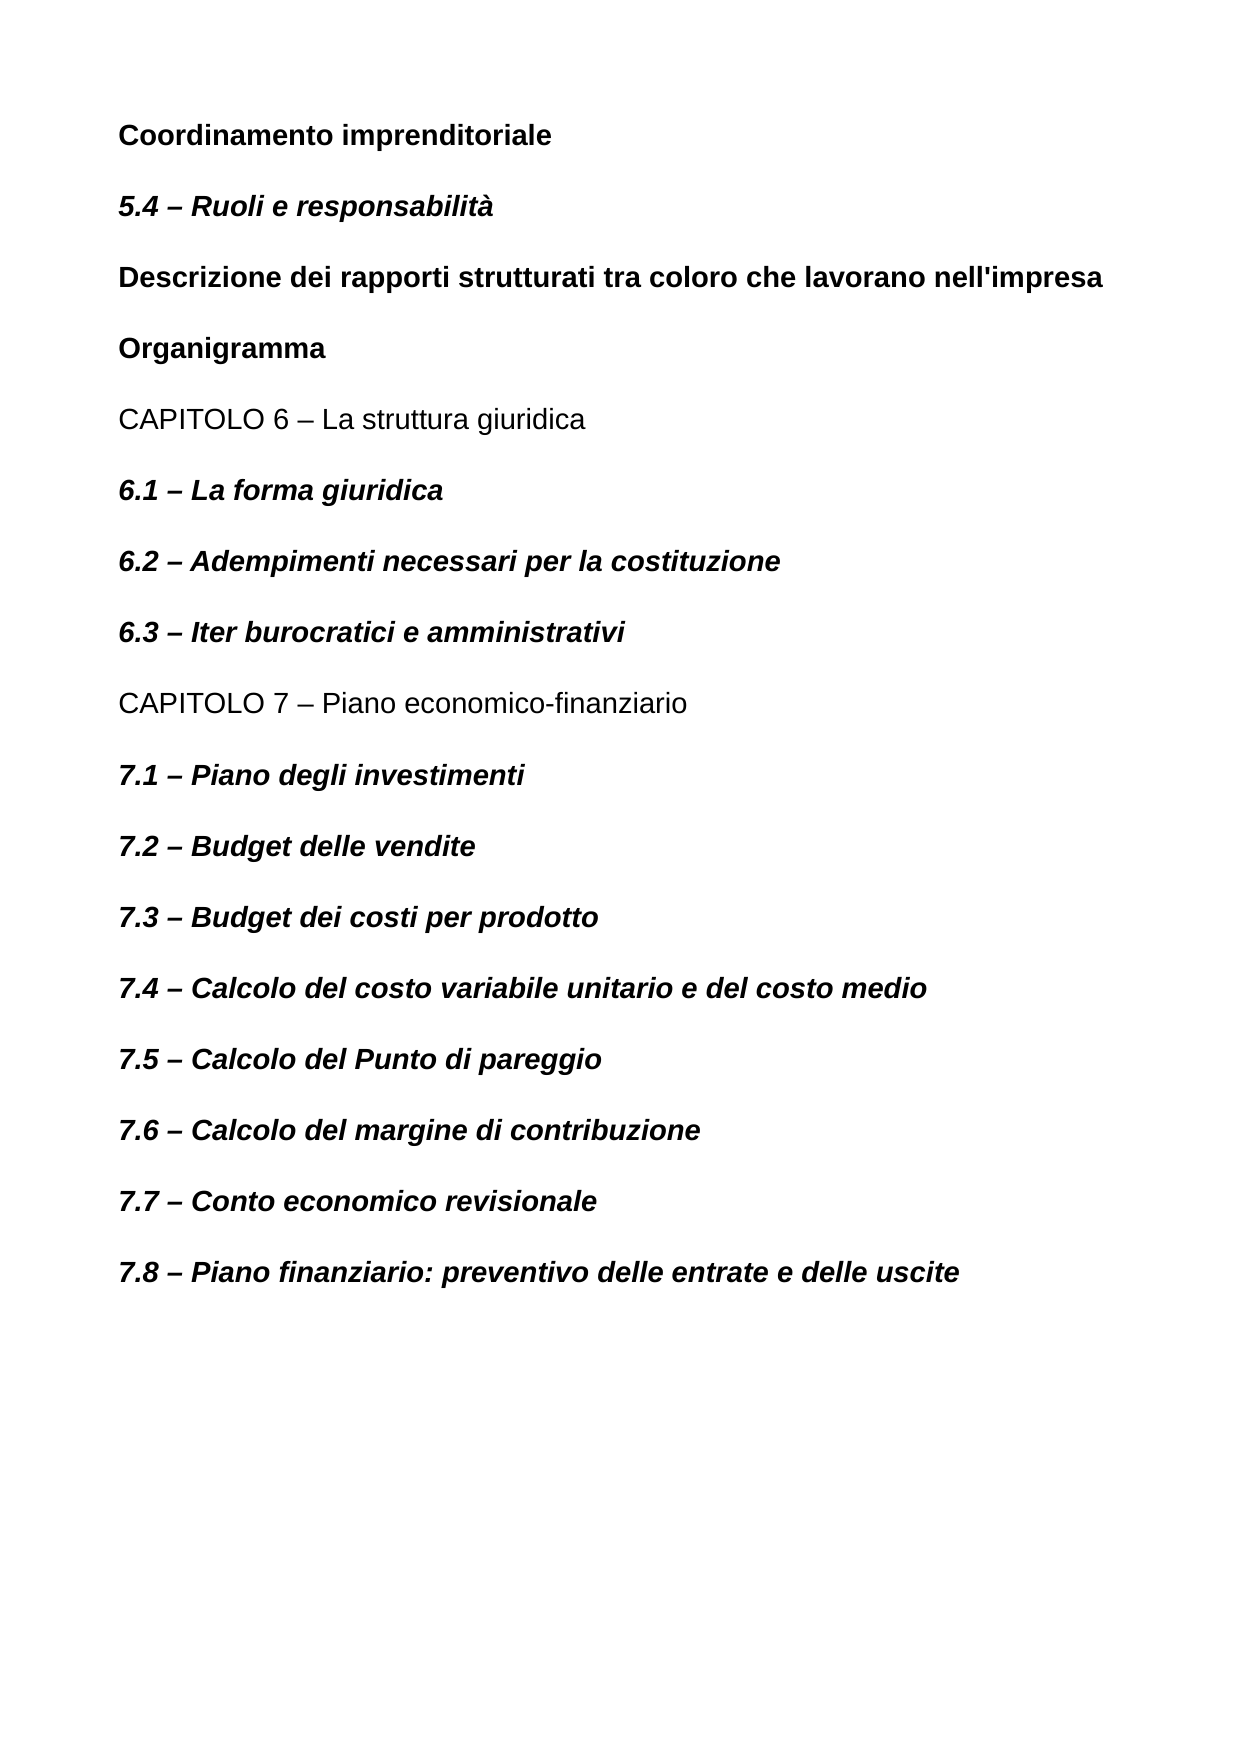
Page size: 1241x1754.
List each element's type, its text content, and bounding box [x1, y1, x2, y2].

subtitle Coordinamento imprenditoriale [118, 118, 1122, 152]
subtitle 6.3 – Iter burocratici e amministrativi [118, 615, 1122, 649]
subtitle 7.5 – Calcolo del Punto di pareggio [118, 1042, 1122, 1075]
subtitle CAPITOLO 6 – La struttura giuridica [118, 402, 1122, 436]
subtitle 7.2 – Budget delle vendite [118, 828, 1122, 862]
subtitle 7.7 – Conto economico revisionale [118, 1184, 1122, 1217]
subtitle 7.3 – Budget dei costi per prodotto [118, 899, 1122, 933]
subtitle 7.4 – Calcolo del costo variabile unitario e del costo medio [118, 971, 1122, 1004]
subtitle 6.1 – La forma giuridica [118, 473, 1122, 507]
subtitle 6.2 – Adempimenti necessari per la costituzione [118, 544, 1122, 578]
subtitle Organigramma [118, 331, 1122, 365]
subtitle Descrizione dei rapporti strutturati tra coloro che lavorano nell'impresa [118, 260, 1122, 294]
subtitle 5.4 – Ruoli e responsabilità [118, 189, 1122, 223]
subtitle 7.6 – Calcolo del margine di contribuzione [118, 1113, 1122, 1146]
subtitle CAPITOLO 7 – Piano economico-finanziario [118, 686, 1122, 720]
subtitle 7.1 – Piano degli investimenti [118, 757, 1122, 791]
subtitle 7.8 – Piano finanziario: preventivo delle entrate e delle uscite [118, 1255, 1122, 1288]
